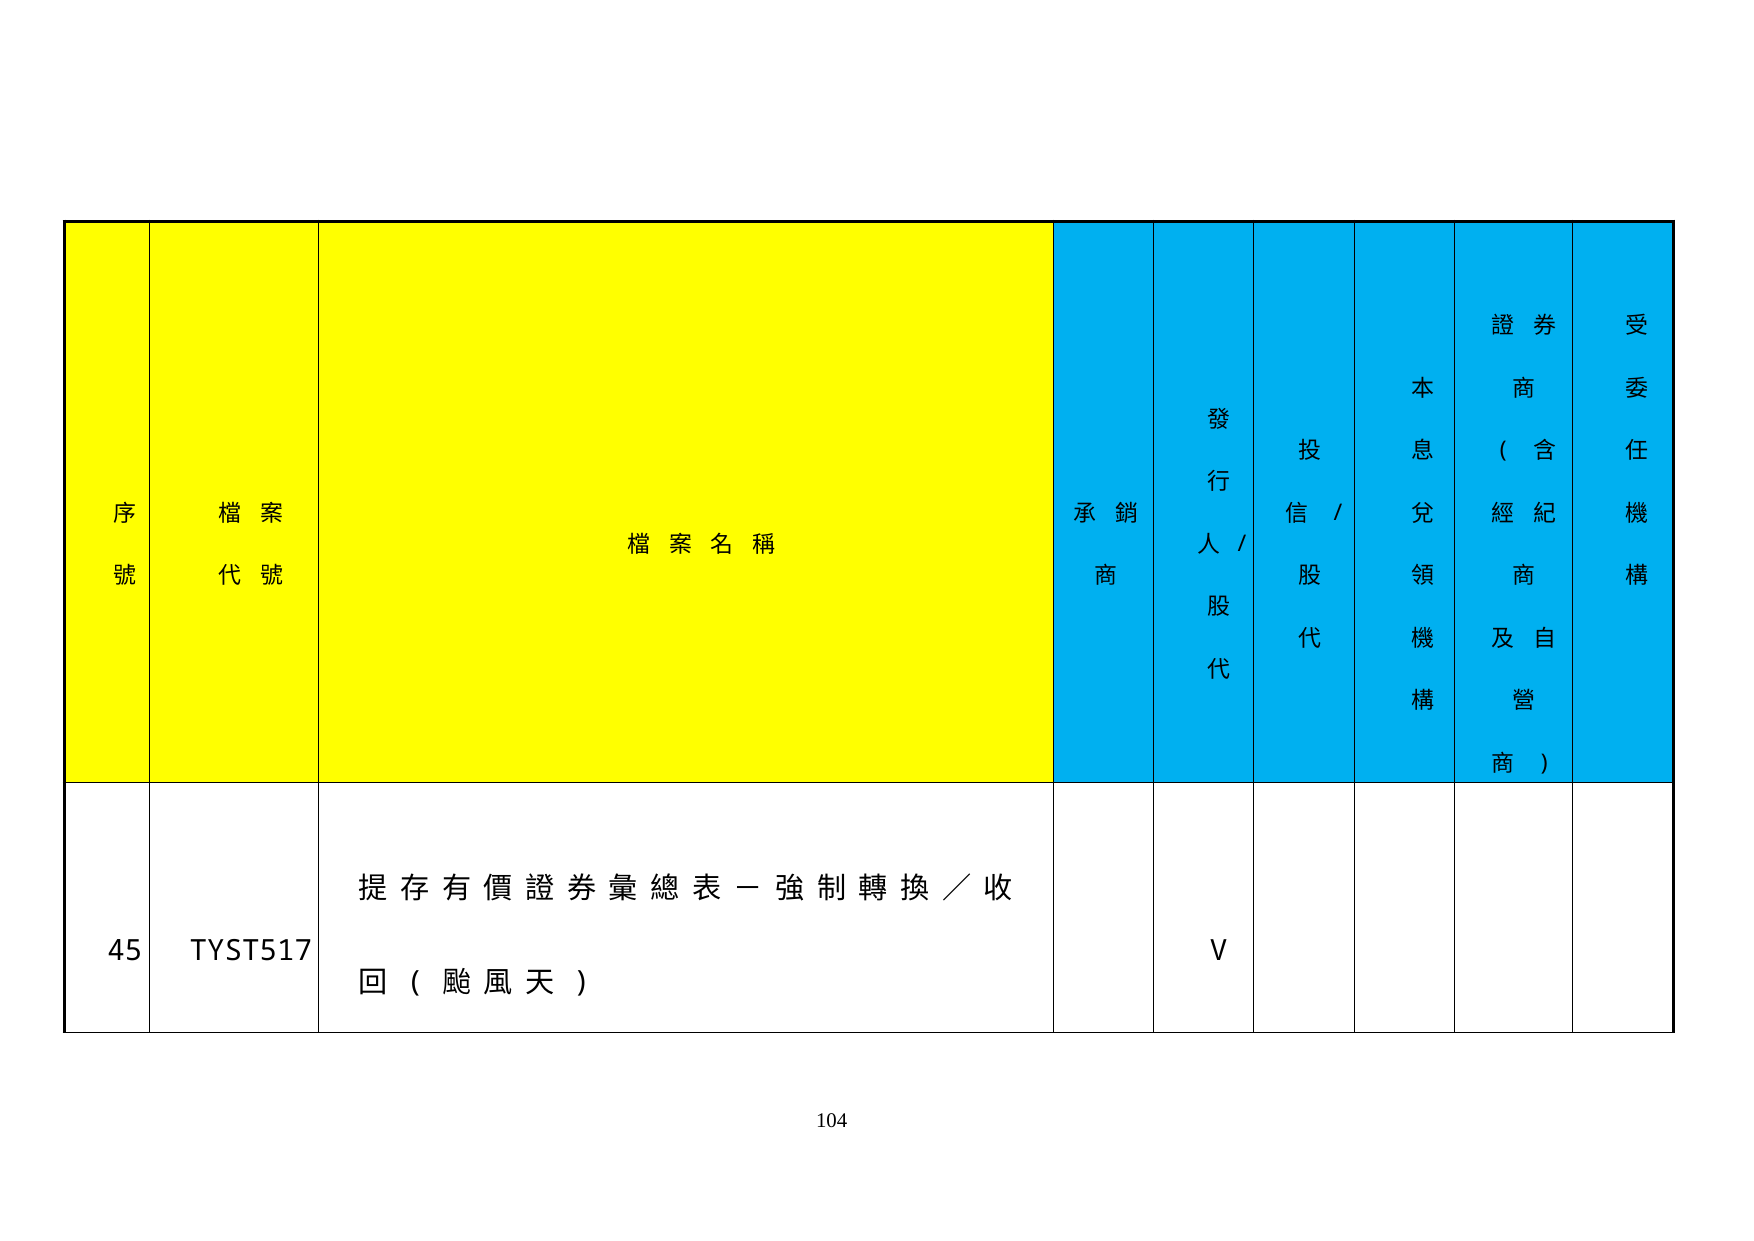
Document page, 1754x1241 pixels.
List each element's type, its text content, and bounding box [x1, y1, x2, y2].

table_header 檔案名稱 [319, 223, 1053, 782]
table_header 發行人/ 股代 [1154, 223, 1253, 782]
table_cell TYST517 [150, 783, 318, 1032]
table_header 本息兌領 機構 [1355, 223, 1454, 782]
table_header 承銷商 [1054, 223, 1153, 782]
table_header 受委任 機構 [1573, 223, 1672, 782]
table_header 投信/ 股代 [1254, 223, 1354, 782]
table_cell [1455, 783, 1572, 1032]
table_header 序號 [66, 223, 149, 782]
table_cell [1355, 783, 1454, 1032]
table_header 證券商 (含經紀商 及自營商) [1455, 223, 1572, 782]
table_cell [1054, 783, 1153, 1032]
table_cell [1254, 783, 1354, 1032]
table_header 檔案 代號 [150, 223, 318, 782]
table_cell V [1154, 783, 1253, 1032]
table_cell 提存有價證券彙總表－強制轉換／收回(颱風天) [319, 783, 1053, 1032]
table_cell [1573, 783, 1672, 1032]
table_cell 45 [66, 783, 149, 1032]
